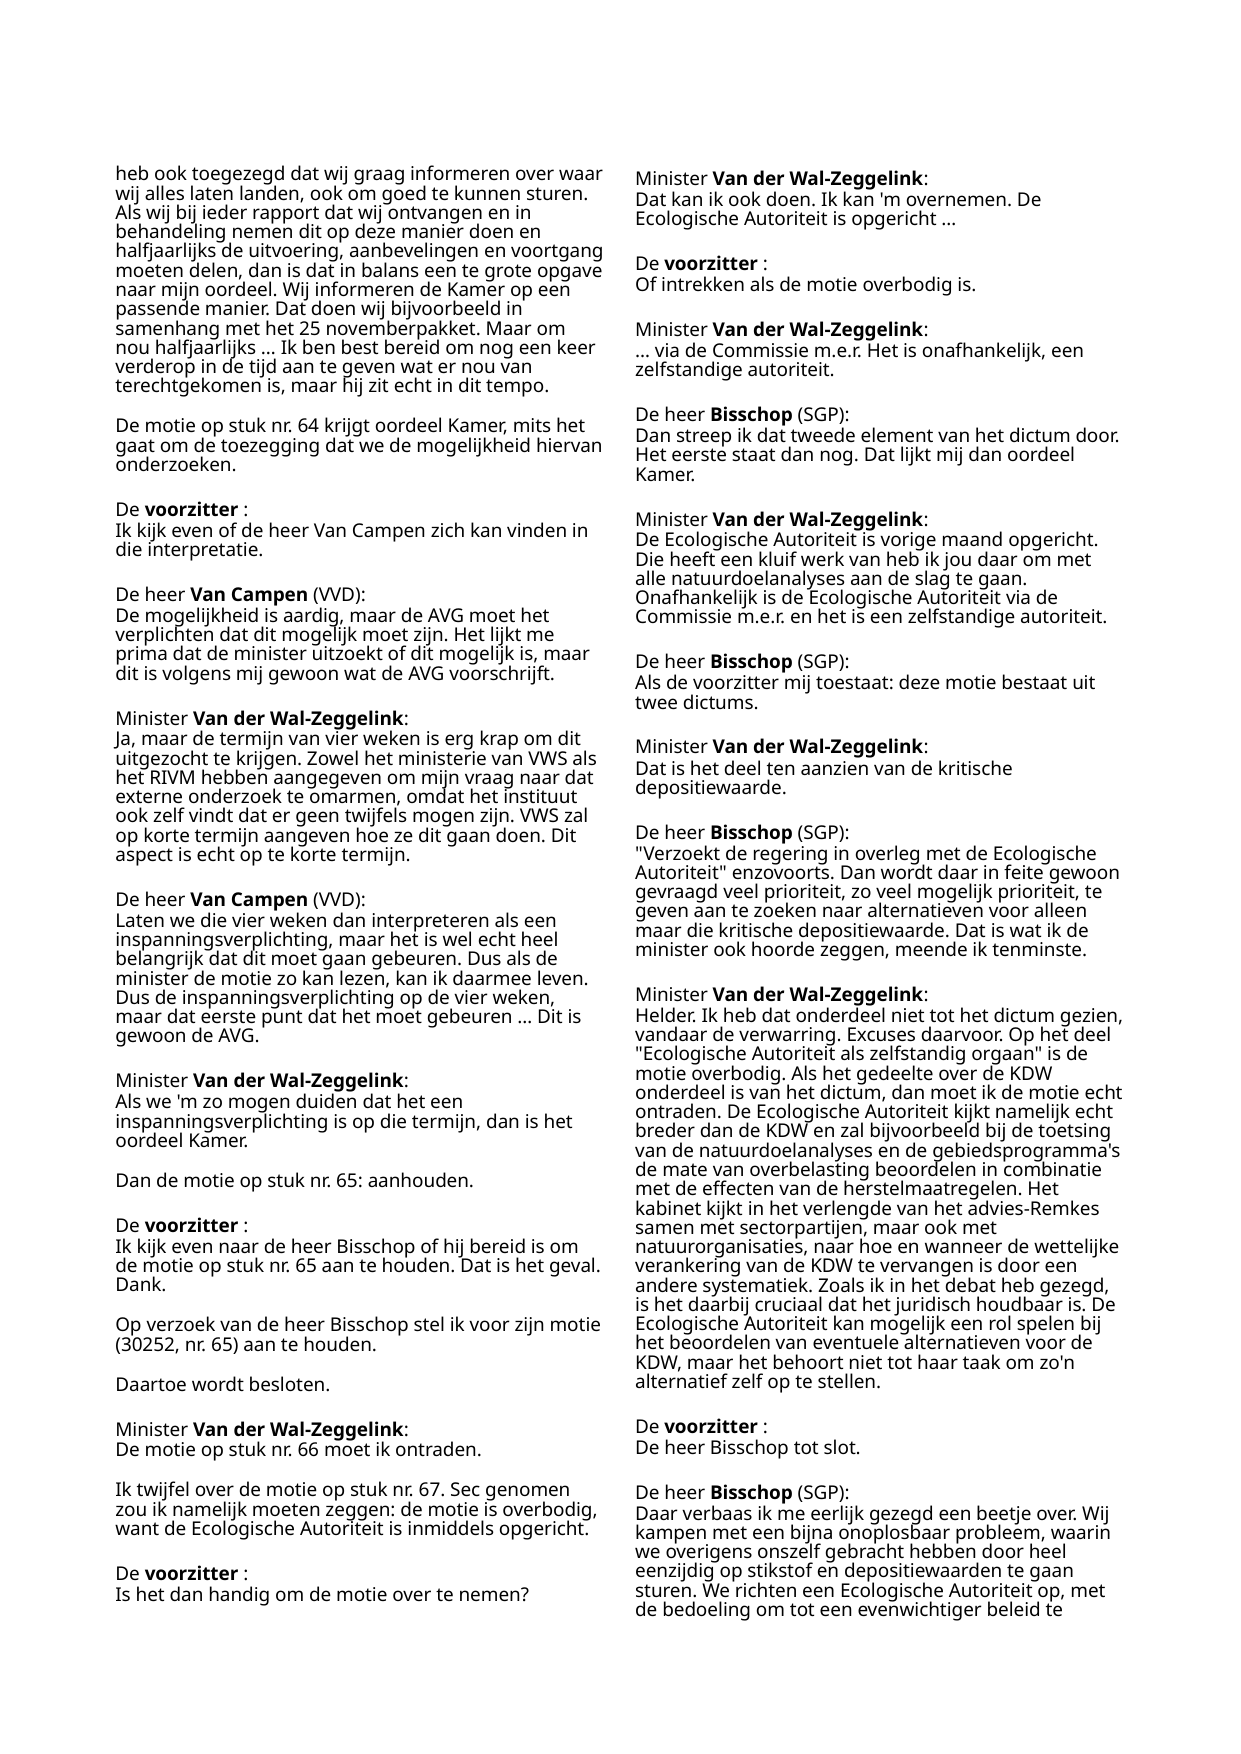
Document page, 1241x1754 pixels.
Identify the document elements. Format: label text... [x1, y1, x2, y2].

text Is het dan handig om de motie over te nemen? [115, 1586, 605, 1605]
text De heer Bisschop (SGP): [635, 1479, 1125, 1504]
text Als we 'm zo mogen duiden dat het een inspanningsverplichting is op die termijn, dan is het oordeel Kamer. [115, 1093, 605, 1151]
text Of intrekken als de motie overbodig is. [635, 276, 1125, 295]
text De heer Bisschop tot slot. [635, 1439, 1125, 1458]
text Dan de motie op stuk nr. 65: aanhouden. [115, 1172, 605, 1191]
text Ik kijk even of de heer Van Campen zich kan vinden in die interpretatie. [115, 522, 605, 560]
text De voorzitter : [115, 1212, 605, 1238]
text Daartoe wordt besloten. [115, 1376, 605, 1395]
text "Verzoekt de regering in overleg met de Ecologische Autoriteit" enzovoorts. Dan wordt daar in feite gewoon gevraagd veel prioriteit, zo veel mogelijk prioriteit, te geven aan te zoeken naar alternatieven voor alleen maar die kritische depositiewaarde. Dat is wat ik de minister ook hoorde zeggen, meende ik tenminste. [635, 844, 1125, 960]
text Minister Van der Wal-Zeggelink: [115, 705, 605, 730]
text De voorzitter : [635, 1413, 1125, 1439]
text Dan streep ik dat tweede element van het dictum door. Het eerste staat dan nog. Dat lijkt mij dan oordeel Kamer. [635, 427, 1125, 485]
text Minister Van der Wal-Zeggelink: [635, 316, 1125, 342]
text Minister Van der Wal-Zeggelink: [635, 981, 1125, 1007]
text De heer Van Campen (VVD): [115, 581, 605, 607]
text Ja, maar de termijn van vier weken is erg krap om dit uitgezocht te krijgen. Zowel het ministerie van VWS als het RIVM hebben aangegeven om mijn vraag naar dat externe onderzoek te omarmen, omdat het instituut ook zelf vindt dat er geen twijfels mogen zijn. VWS zal op korte termijn aangeven hoe ze dit gaan doen. Dit aspect is echt op te korte termijn. [115, 730, 605, 865]
text … via de Commissie m.e.r. Het is onafhankelijk, een zelfstandige autoriteit. [635, 342, 1125, 381]
text De voorzitter : [115, 496, 605, 522]
text Minister Van der Wal-Zeggelink: [115, 1416, 605, 1441]
text De heer Bisschop (SGP): [635, 819, 1125, 844]
text Ik kijk even naar de heer Bisschop of hij bereid is om de motie op stuk nr. 65 aan te houden. Dat is het geval. Dank. [115, 1238, 605, 1296]
text Dat is het deel ten aanzien van de kritische depositiewaarde. [635, 759, 1125, 798]
text De motie op stuk nr. 66 moet ik ontraden. [115, 1441, 605, 1461]
text Ik twijfel over de motie op stuk nr. 67. Sec genomen zou ik namelijk moeten zeggen: de motie is overbodig, want de Ecologische Autoriteit is inmiddels opgericht. [115, 1481, 605, 1539]
text Helder. Ik heb dat onderdeel niet tot het dictum gezien, vandaar de verwarring. Excuses daarvoor. Op het deel "Ecologische Autoriteit als zelfstandig orgaan" is de motie overbodig. Als het gedeelte over de KDW onderdeel is van het dictum, dan moet ik de motie echt ontraden. De Ecologische Autoriteit kijkt namelijk echt breder dan de KDW en zal bijvoorbeeld bij de toetsing van de natuurdoelanalyses en de gebiedsprogramma's de mate van overbelasting beoordelen in combinatie met de effecten van de herstelmaatregelen. Het kabinet kijkt in het verlengde van het advies-Remkes samen met sectorpartijen, maar ook met natuurorganisaties, naar hoe en wanneer de wettelijke verankering van de KDW te vervangen is door een andere systematiek. Zoals ik in het debat heb gezegd, is het daarbij cruciaal dat het juridisch houdbaar is. De Ecologische Autoriteit kan mogelijk een rol spelen bij het beoordelen van eventuele alternatieven voor de KDW, maar het behoort niet tot haar taak om zo'n alternatief zelf op te stellen. [635, 1007, 1125, 1392]
text Als de voorzitter mij toestaat: deze motie bestaat uit twee dictums. [635, 674, 1125, 713]
text Daar verbaas ik me eerlijk gezegd een beetje over. Wij kampen met een bijna onoplosbaar probleem, waarin we overigens onszelf gebracht hebben door heel eenzijdig op stikstof en depositiewaarden te gaan sturen. We richten een Ecologische Autoriteit op, met de bedoeling om tot een evenwichtiger beleid te [635, 1504, 1125, 1620]
text Minister Van der Wal-Zeggelink: [635, 506, 1125, 531]
text De voorzitter : [115, 1560, 605, 1586]
text De Ecologische Autoriteit is vorige maand opgericht. Die heeft een kluif werk van heb ik jou daar om met alle natuurdoelanalyses aan de slag te gaan. Onafhankelijk is de Ecologische Autoriteit via de Commissie m.e.r. en het is een zelfstandige autoriteit. [635, 531, 1125, 628]
text Laten we die vier weken dan interpreteren als een inspanningsverplichting, maar het is wel echt heel belangrijk dat dit moet gaan gebeuren. Dus als de minister de motie zo kan lezen, kan ik daarmee leven. Dus de inspanningsverplichting op de vier weken, maar dat eerste punt dat het moet gebeuren … Dit is gewoon de AVG. [115, 912, 605, 1047]
text heb ook toegezegd dat wij graag informeren over waar wij alles laten landen, ook om goed te kunnen sturen. Als wij bij ieder rapport dat wij ontvangen en in behandeling nemen dit op deze manier doen en halfjaarlijks de uitvoering, aanbevelingen en voortgang moeten delen, dan is dat in balans een te grote opgave naar mijn oordeel. Wij informeren de Kamer op een passende manier. Dat doen wij bijvoorbeeld in samenhang met het 25 novemberpakket. Maar om nou halfjaarlijks … Ik ben best bereid om nog een keer verderop in de tijd aan te geven wat er nou van terechtgekomen is, maar hij zit echt in dit tempo. [115, 165, 605, 397]
text Op verzoek van de heer Bisschop stel ik voor zijn motie (30252, nr. 65) aan te houden. [115, 1316, 605, 1355]
text Minister Van der Wal-Zeggelink: [115, 1068, 605, 1093]
text Minister Van der Wal-Zeggelink: [635, 734, 1125, 759]
text De heer Bisschop (SGP): [635, 649, 1125, 674]
text De motie op stuk nr. 64 krijgt oordeel Kamer, mits het gaat om de toezegging dat we de mogelijkheid hiervan onderzoeken. [115, 417, 605, 475]
text De heer Bisschop (SGP): [635, 401, 1125, 427]
text Dat kan ik ook doen. Ik kan 'm overnemen. De Ecologische Autoriteit is opgericht … [635, 191, 1125, 229]
text De mogelijkheid is aardig, maar de AVG moet het verplichten dat dit mogelijk moet zijn. Het lijkt me prima dat de minister uitzoekt of dit mogelijk is, maar dit is volgens mij gewoon wat de AVG voorschrijft. [115, 607, 605, 684]
text De heer Van Campen (VVD): [115, 886, 605, 912]
text Minister Van der Wal-Zeggelink: [635, 165, 1125, 191]
text De voorzitter : [635, 250, 1125, 276]
